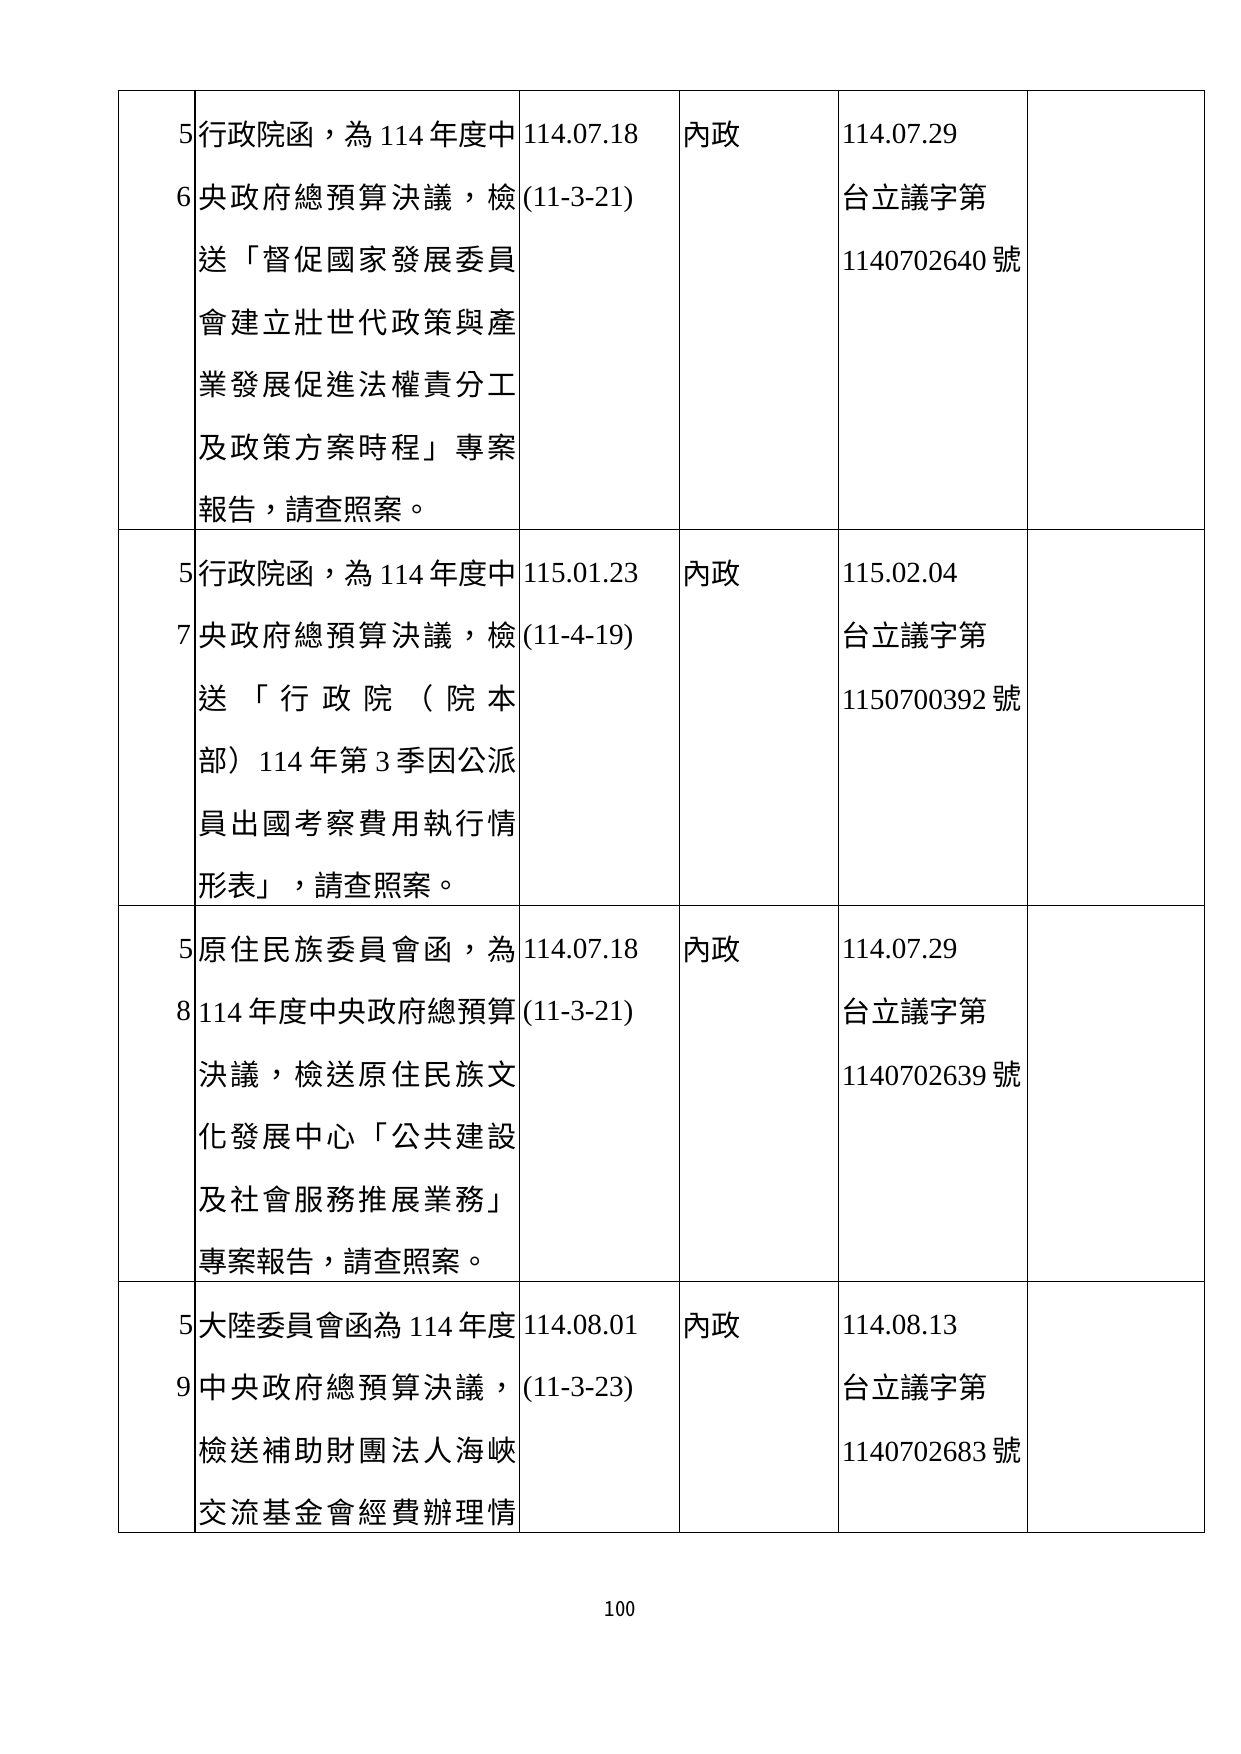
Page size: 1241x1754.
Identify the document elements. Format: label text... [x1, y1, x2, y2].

table_cell [1028, 530, 1204, 905]
table_cell [119, 91, 194, 529]
table_cell [119, 906, 194, 1281]
table_cell 原住民族委員會函，為114年度中央政府總預算決議，檢送原住民族文化發展中心「公共建設及社會服務推展業務」專案報告，請查照案。 [196, 906, 519, 1281]
table_cell 內政 [680, 1282, 838, 1532]
table_cell 114.07.29 台立議字第1140702640號 [839, 91, 1027, 529]
table_cell [119, 1282, 194, 1532]
table_cell 行政院函，為114年度中央政府總預算決議，檢送「督促國家發展委員會建立壯世代政策與產業發展促進法權責分工及政策方案時程」專案報告，請查照案。 [196, 91, 519, 529]
table_cell 行政院函，為114年度中央政府總預算決議，檢送「行政院（院本部）114年第3季因公派員出國考察費用執行情形表」，請查照案。 [196, 530, 519, 905]
table_cell 115.02.04 台立議字第1150700392號 [839, 530, 1027, 905]
table_cell [1028, 1282, 1204, 1532]
table_cell 114.07.29 台立議字第1140702639號 [839, 906, 1027, 1281]
table_cell 內政 [680, 530, 838, 905]
table_cell 114.07.18 (11-3-21) [520, 91, 679, 529]
table_cell 114.07.18 (11-3-21) [520, 906, 679, 1281]
table_cell 大陸委員會函為114年度中央政府總預算決議，檢送補助財團法人海峽交流基金會經費辦理情 [196, 1282, 519, 1532]
table_cell 內政 [680, 906, 838, 1281]
table_cell 114.08.01 (11-3-23) [520, 1282, 679, 1532]
table_cell [1028, 91, 1204, 529]
table_cell [119, 530, 194, 905]
table_cell 內政 [680, 91, 838, 529]
table_cell 115.01.23 (11-4-19) [520, 530, 679, 905]
table_cell 114.08.13 台立議字第1140702683號 [839, 1282, 1027, 1532]
table_cell [1028, 906, 1204, 1281]
